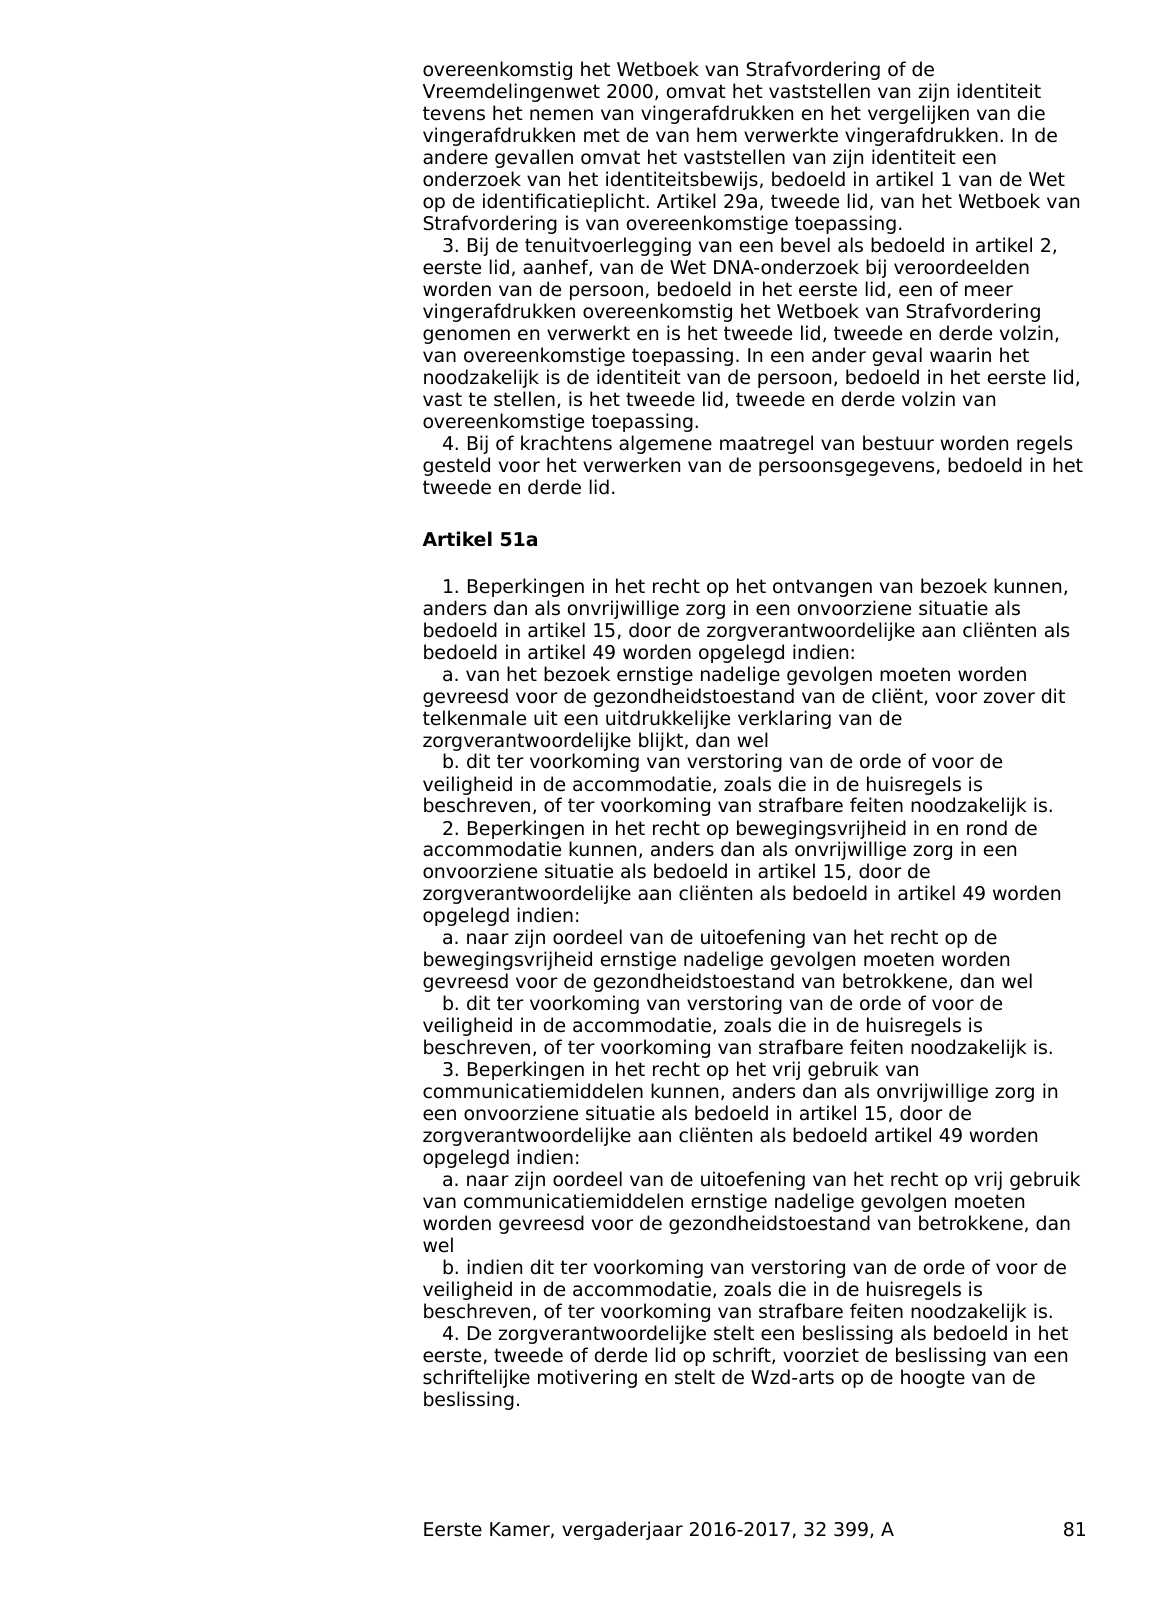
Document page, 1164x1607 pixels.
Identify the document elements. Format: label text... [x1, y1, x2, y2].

text b. indien dit ter voorkoming van verstoring van de orde of voor de veiligheid in de accommodatie, zoals die in de huisregels is beschreven, of ter voorkoming van strafbare feiten noodzakelijk is. [422, 1257, 1087, 1323]
text 3. Bij de tenuitvoerlegging van een bevel als bedoeld in artikel 2, eerste lid, aanhef, van de Wet DNA-onderzoek bij veroordeelden worden van de persoon, bedoeld in het eerste lid, een of meer vingerafdrukken overeenkomstig het Wetboek van Strafvordering genomen en verwerkt en is het tweede lid, tweede en derde volzin, van overeenkomstige toepassing. In een ander geval waarin het noodzakelijk is de identiteit van de persoon, bedoeld in het eerste lid, vast te stellen, is het tweede lid, tweede en derde volzin van overeenkomstige toepassing. [422, 235, 1087, 433]
text b. dit ter voorkoming van verstoring van de orde of voor de veiligheid in de accommodatie, zoals die in de huisregels is beschreven, of ter voorkoming van strafbare feiten noodzakelijk is. [422, 751, 1087, 817]
text 4. De zorgverantwoordelijke stelt een beslissing als bedoeld in het eerste, tweede of derde lid op schrift, voorziet de beslissing van een schriftelijke motivering en stelt de Wzd-arts op de hoogte van de beslissing. [422, 1323, 1087, 1411]
text 4. Bij of krachtens algemene maatregel van bestuur worden regels gesteld voor het verwerken van de persoonsgegevens, bedoeld in het tweede en derde lid. [422, 433, 1087, 499]
text 1. Beperkingen in het recht op het ontvangen van bezoek kunnen, anders dan als onvrijwillige zorg in een onvoorziene situatie als bedoeld in artikel 15, door de zorgverantwoordelijke aan cliënten als bedoeld in artikel 49 worden opgelegd indien: [422, 576, 1087, 663]
text overeenkomstig het Wetboek van Strafvordering of de Vreemdelingenwet 2000, omvat het vaststellen van zijn identiteit tevens het nemen van vingerafdrukken en het vergelijken van die vingerafdrukken met de van hem verwerkte vingerafdrukken. In de andere gevallen omvat het vaststellen van zijn identiteit een onderzoek van het identiteitsbewijs, bedoeld in artikel 1 van de Wet op de identificatieplicht. Artikel 29a, tweede lid, van het Wetboek van Strafvordering is van overeenkomstige toepassing. [422, 59, 1087, 235]
subtitle Artikel 51a [422, 529, 1087, 551]
text 3. Beperkingen in het recht op het vrij gebruik van communicatiemiddelen kunnen, anders dan als onvrijwillige zorg in een onvoorziene situatie als bedoeld in artikel 15, door de zorgverantwoordelijke aan cliënten als bedoeld artikel 49 worden opgelegd indien: [422, 1059, 1087, 1169]
text a. naar zijn oordeel van de uitoefening van het recht op vrij gebruik van communicatiemiddelen ernstige nadelige gevolgen moeten worden gevreesd voor de gezondheidstoestand van betrokkene, dan wel [422, 1169, 1087, 1257]
text a. van het bezoek ernstige nadelige gevolgen moeten worden gevreesd voor de gezondheidstoestand van de cliënt, voor zover dit telkenmale uit een uitdrukkelijke verklaring van de zorgverantwoordelijke blijkt, dan wel [422, 663, 1087, 751]
text a. naar zijn oordeel van de uitoefening van het recht op de bewegingsvrijheid ernstige nadelige gevolgen moeten worden gevreesd voor de gezondheidstoestand van betrokkene, dan wel [422, 927, 1087, 993]
text b. dit ter voorkoming van verstoring van de orde of voor de veiligheid in de accommodatie, zoals die in de huisregels is beschreven, of ter voorkoming van strafbare feiten noodzakelijk is. [422, 993, 1087, 1059]
text 2. Beperkingen in het recht op bewegingsvrijheid in en rond de accommodatie kunnen, anders dan als onvrijwillige zorg in een onvoorziene situatie als bedoeld in artikel 15, door de zorgverantwoordelijke aan cliënten als bedoeld in artikel 49 worden opgelegd indien: [422, 817, 1087, 927]
